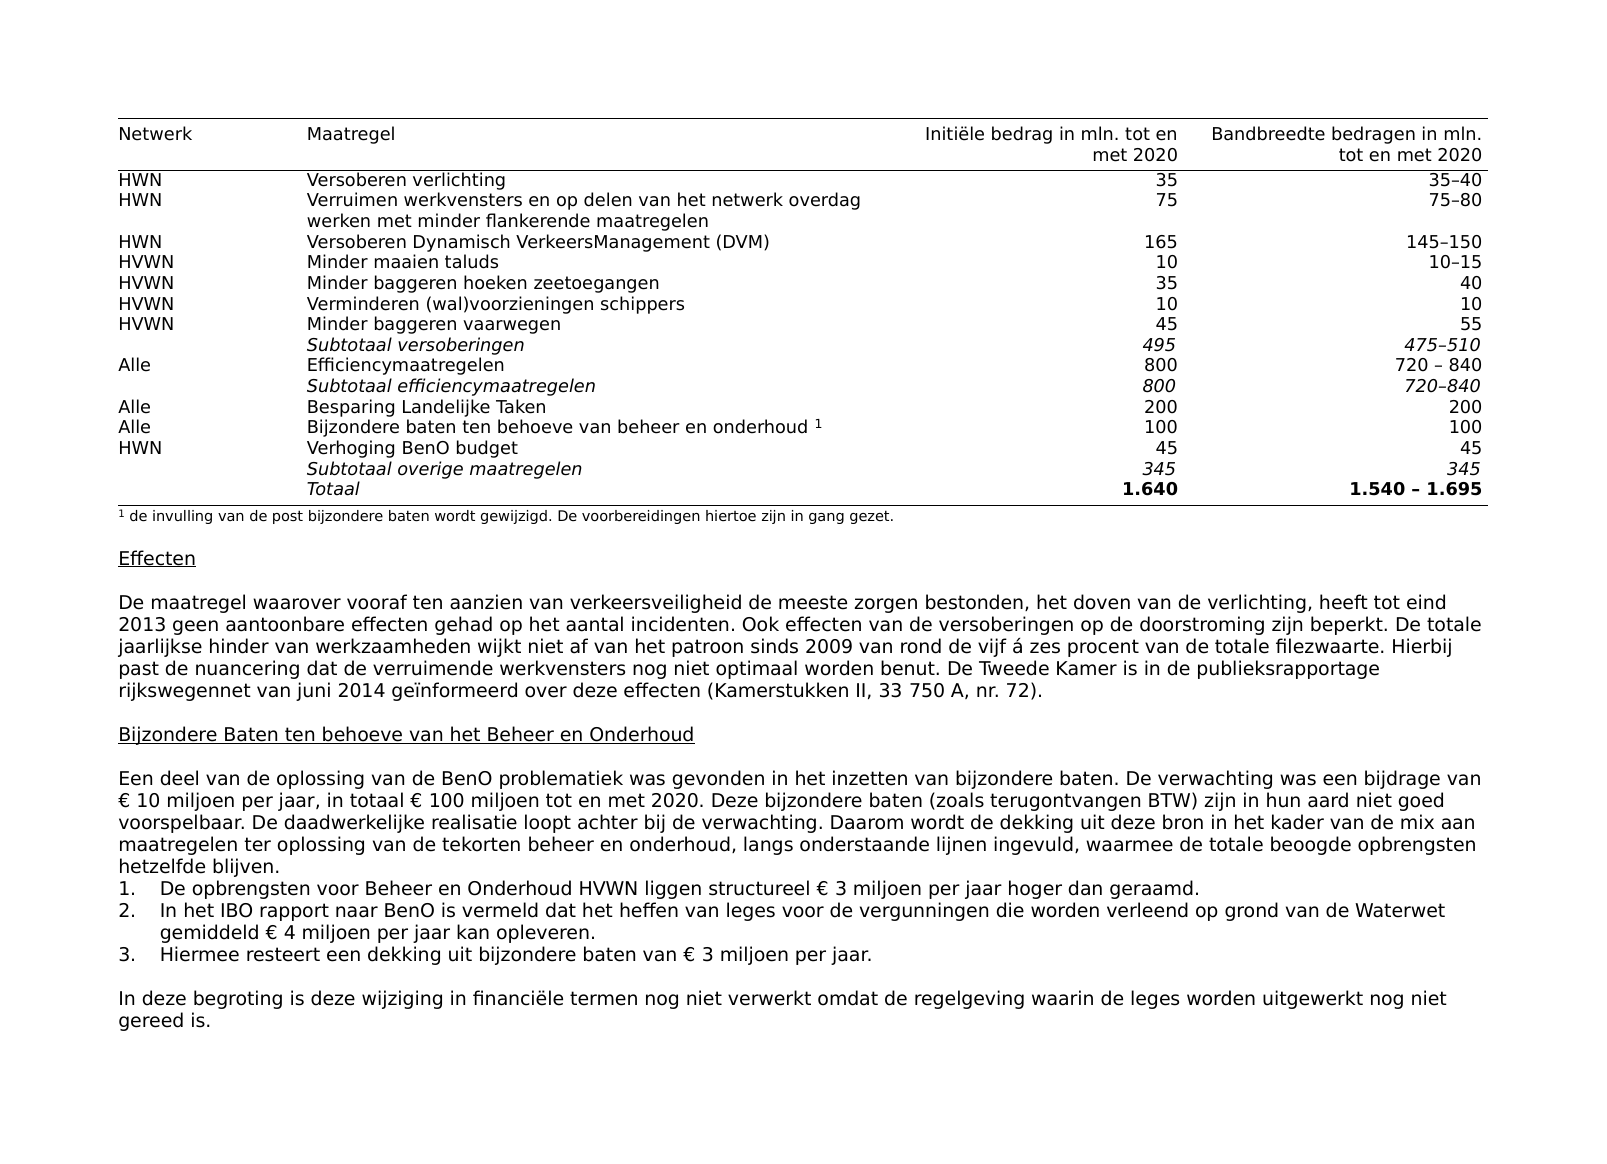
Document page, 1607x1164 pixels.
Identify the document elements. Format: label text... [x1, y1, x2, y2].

text Een deel van de oplossing van de BenO problematiek was gevonden in het inzetten van bijzondere baten. De verwachting was een bijdrage van € 10 miljoen per jaar, in totaal € 100 miljoen tot en met 2020. Deze bijzondere baten (zoals terugontvangen BTW) zijn in hun aard niet goed voorspelbaar. De daadwerkelijke realisatie loopt achter bij de verwachting. Daarom wordt de dekking uit deze bron in het kader van de mix aan maatregelen ter oplossing van de tekorten beheer en onderhoud, langs onderstaande lijnen ingevuld, waarmee de totale beoogde opbrengsten hetzelfde blijven. [118, 768, 1488, 878]
table_cell [118, 479, 301, 504]
table_cell 145–150 [1184, 232, 1488, 252]
table_cell Bijzondere baten ten behoeve van beheer en onderhoud 1 [301, 417, 879, 438]
table_cell HWN [118, 438, 301, 458]
table_cell Totaal [301, 479, 879, 504]
table_cell 100 [1184, 417, 1488, 438]
table_cell Verhoging BenO budget [301, 438, 879, 458]
table_cell HVWN [118, 252, 301, 273]
table_cell [118, 335, 301, 355]
table_cell 10 [1184, 294, 1488, 314]
table_header Maatregel [301, 119, 879, 170]
table_cell 1 de invulling van de post bijzondere baten wordt gewijzigd. De voorbereidingen hiertoe zijn in gang gezet. [118, 506, 1488, 525]
table_cell HVWN [118, 294, 301, 314]
table_cell Alle [118, 355, 301, 376]
table_cell 1.540 – 1.695 [1184, 479, 1488, 504]
table_cell Subtotaal versoberingen [301, 335, 879, 355]
table_cell 495 [879, 335, 1184, 355]
table_cell 45 [1184, 438, 1488, 458]
table_cell 800 [879, 355, 1184, 376]
table_cell HWN [118, 171, 301, 190]
table_header Bandbreedte bedragen in mln. tot en met 2020 [1184, 119, 1488, 170]
table_cell 10 [879, 252, 1184, 273]
subtitle Effecten [118, 547, 1488, 569]
table_cell HVWN [118, 314, 301, 335]
table_cell HWN [118, 232, 301, 252]
table_cell 345 [1184, 459, 1488, 479]
text 3. Hiermee resteert een dekking uit bijzondere baten van € 3 miljoen per jaar. [118, 944, 1488, 966]
table_cell 10 [879, 294, 1184, 314]
table_cell 720 – 840 [1184, 355, 1488, 376]
table_cell 45 [879, 438, 1184, 458]
table_cell Alle [118, 417, 301, 438]
table_cell 45 [879, 314, 1184, 335]
table_cell HWN [118, 190, 301, 232]
table_cell Efficiencymaatregelen [301, 355, 879, 376]
table_cell 55 [1184, 314, 1488, 335]
table_cell [118, 376, 301, 397]
table_cell Verruimen werkvensters en op delen van het netwerk overdag werken met minder flankerende maatregelen [301, 190, 879, 232]
table_cell 800 [879, 376, 1184, 397]
table_cell 40 [1184, 273, 1488, 293]
table_cell 475–510 [1184, 335, 1488, 355]
table_header Initiële bedrag in mln. tot en met 2020 [879, 119, 1184, 170]
table_cell Versoberen Dynamisch VerkeersManagement (DVM) [301, 232, 879, 252]
table_cell 100 [879, 417, 1184, 438]
table_cell 200 [1184, 397, 1488, 417]
subtitle Bijzondere Baten ten behoeve van het Beheer en Onderhoud [118, 724, 1488, 746]
table_header Netwerk [118, 119, 301, 170]
table_cell 75 [879, 190, 1184, 232]
table_cell Alle [118, 397, 301, 417]
table_cell 720–840 [1184, 376, 1488, 397]
table_cell 200 [879, 397, 1184, 417]
text 2. In het IBO rapport naar BenO is vermeld dat het heffen van leges voor de vergunningen die worden verleend op grond van de Waterwet gemiddeld € 4 miljoen per jaar kan opleveren. [118, 900, 1488, 944]
table_cell HVWN [118, 273, 301, 293]
table_cell 165 [879, 232, 1184, 252]
text In deze begroting is deze wijziging in financiële termen nog niet verwerkt omdat de regelgeving waarin de leges worden uitgewerkt nog niet gereed is. [118, 988, 1488, 1032]
table_cell 35–40 [1184, 171, 1488, 190]
table_cell Versoberen verlichting [301, 171, 879, 190]
table_cell Minder maaien taluds [301, 252, 879, 273]
table_cell 345 [879, 459, 1184, 479]
text De maatregel waarover vooraf ten aanzien van verkeersveiligheid de meeste zorgen bestonden, het doven van de verlichting, heeft tot eind 2013 geen aantoonbare effecten gehad op het aantal incidenten. Ook effecten van de versoberingen op de doorstroming zijn beperkt. De totale jaarlijkse hinder van werkzaamheden wijkt niet af van het patroon sinds 2009 van rond de vijf á zes procent van de totale filezwaarte. Hierbij past de nuancering dat de verruimende werkvensters nog niet optimaal worden benut. De Tweede Kamer is in de publieksrapportage rijkswegennet van juni 2014 geïnformeerd over deze effecten (Kamerstukken II, 33 750 A, nr. 72). [118, 592, 1488, 702]
table_cell 75–80 [1184, 190, 1488, 232]
table_cell Subtotaal efficiencymaatregelen [301, 376, 879, 397]
table_cell 35 [879, 273, 1184, 293]
table_cell 35 [879, 171, 1184, 190]
table_cell [118, 459, 301, 479]
table_cell Minder baggeren hoeken zeetoegangen [301, 273, 879, 293]
table_cell Besparing Landelijke Taken [301, 397, 879, 417]
text 1. De opbrengsten voor Beheer en Onderhoud HVWN liggen structureel € 3 miljoen per jaar hoger dan geraamd. [118, 878, 1488, 900]
table_cell Subtotaal overige maatregelen [301, 459, 879, 479]
table_cell Minder baggeren vaarwegen [301, 314, 879, 335]
table_cell Verminderen (wal)voorzieningen schippers [301, 294, 879, 314]
table_cell 10–15 [1184, 252, 1488, 273]
table_cell 1.640 [879, 479, 1184, 504]
